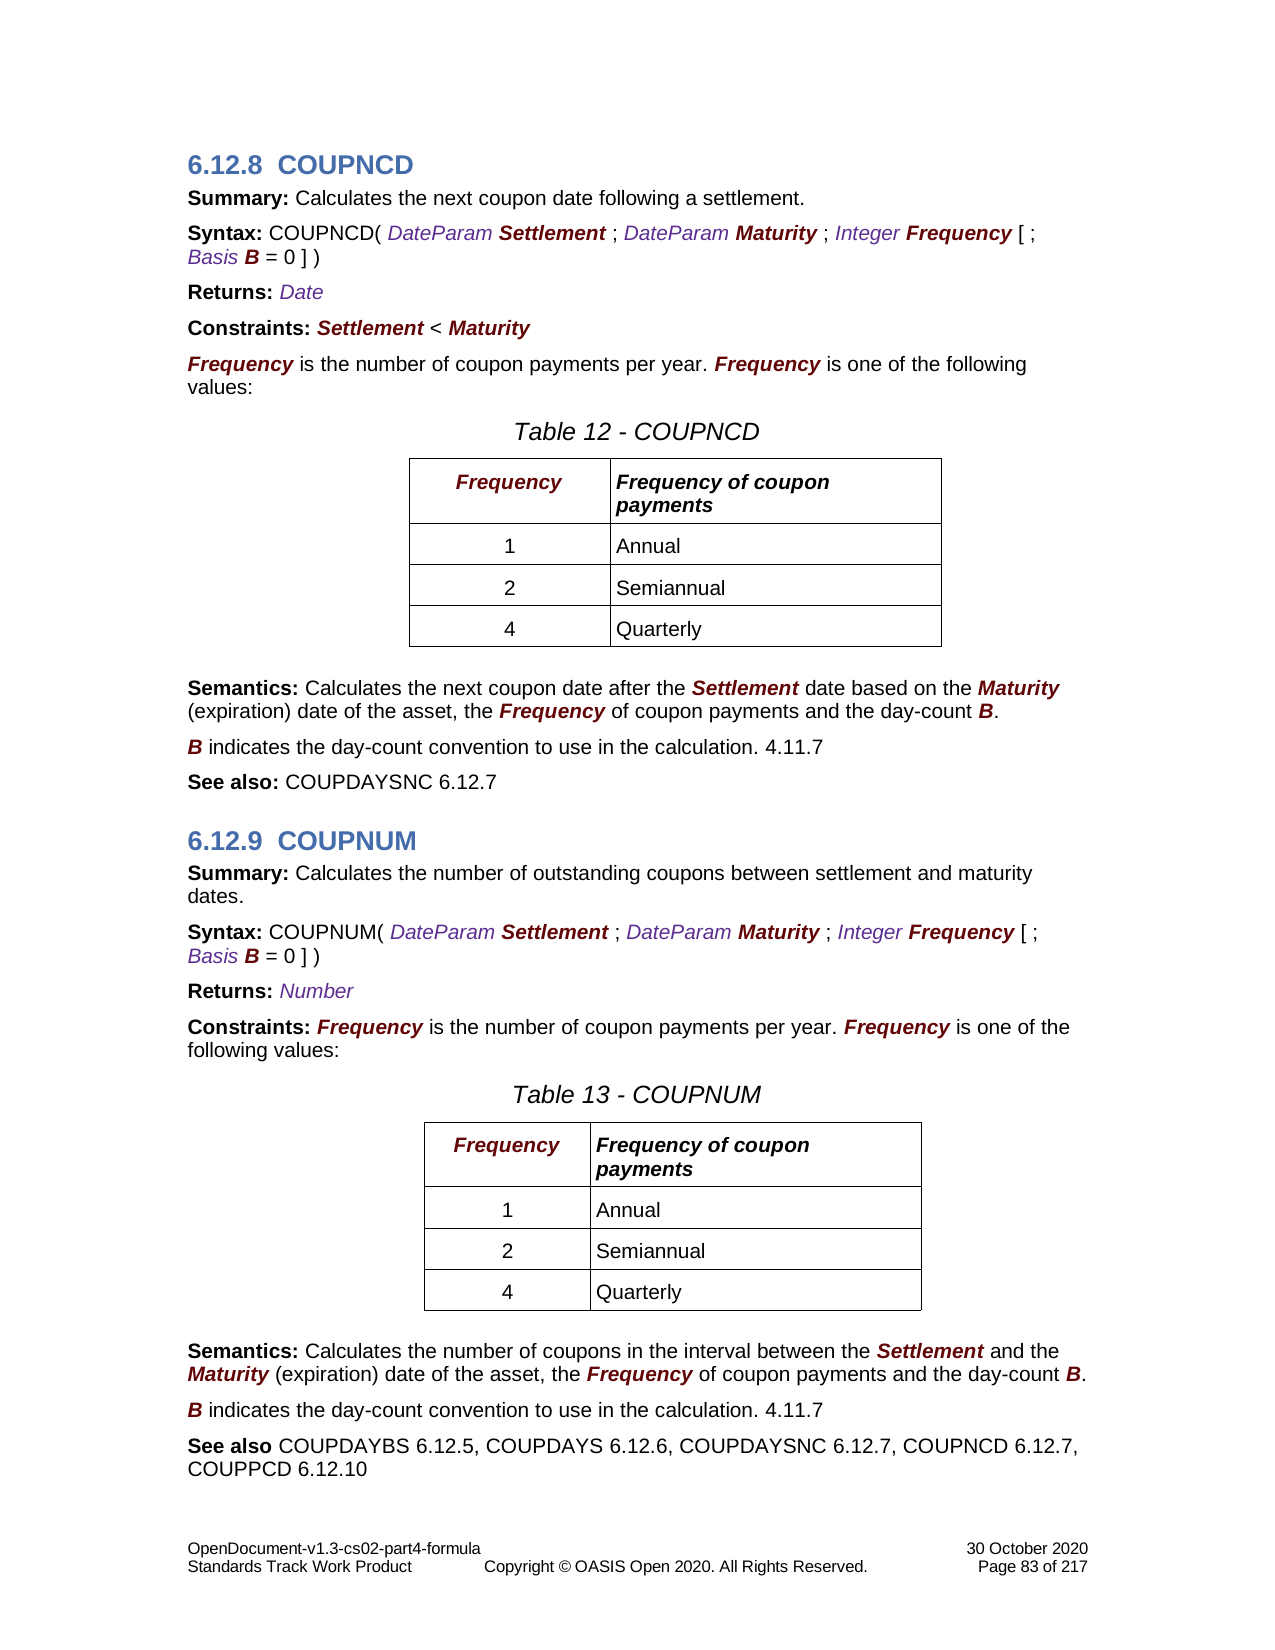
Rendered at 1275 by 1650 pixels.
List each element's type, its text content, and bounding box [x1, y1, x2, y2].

table_cell Semiannual [591, 1229, 921, 1268]
table_header Frequency [410, 459, 610, 523]
text Table 12 - COUPNCD [187, 418, 1088, 446]
table_cell Semiannual [611, 565, 941, 605]
subtitle COUPNCD [187, 150, 1088, 180]
table_header Frequency of coupon payments [591, 1123, 921, 1186]
text Constraints: Settlement < Maturity [187, 316, 1088, 340]
text Frequency is the number of coupon payments per year. Frequency is one of the following values: [187, 352, 1088, 399]
subtitle COUPNUM [187, 825, 1088, 855]
table_cell Quarterly [611, 606, 941, 646]
table_cell Quarterly [591, 1270, 921, 1310]
table_cell Annual [591, 1187, 921, 1227]
text Returns: Date [187, 281, 1088, 304]
text Table 13 - COUPNUM [187, 1081, 1088, 1109]
text Summary: Calculates the next coupon date following a settlement. [187, 186, 1088, 209]
table_header Frequency of coupon payments [611, 459, 941, 523]
table_cell 2 [410, 565, 610, 605]
table_cell 4 [410, 606, 610, 646]
table_cell Annual [611, 524, 941, 564]
text B indicates the day-count convention to use in the calculation. 4.11.7 [187, 1398, 1088, 1422]
text See also COUPDAYBS 6.12.5, COUPDAYS 6.12.6, COUPDAYSNC 6.12.7, COUPNCD 6.12.7, COUPPCD 6.12.10 [187, 1434, 1088, 1481]
text Syntax: COUPNUM( DateParam Settlement ; DateParam Maturity ; Integer Frequency [ ; Basis B = 0 ] ) [187, 921, 1088, 968]
table_cell 2 [425, 1229, 590, 1268]
text B indicates the day-count convention to use in the calculation. 4.11.7 [187, 735, 1088, 759]
table_header Frequency [425, 1123, 590, 1186]
table_cell 4 [425, 1270, 590, 1310]
text Syntax: COUPNCD( DateParam Settlement ; DateParam Maturity ; Integer Frequency [ ; Basis B = 0 ] ) [187, 222, 1088, 269]
text Returns: Number [187, 980, 1088, 1003]
text Summary: Calculates the number of outstanding coupons between settlement and maturity dates. [187, 861, 1088, 908]
text See also: COUPDAYSNC 6.12.7 [187, 771, 1088, 794]
table_cell 1 [410, 524, 610, 564]
text Semantics: Calculates the number of coupons in the interval between the Settlement and the Maturity (expiration) date of the asset, the Frequency of coupon payments and the day-count B. [187, 1316, 1088, 1386]
table_cell 1 [425, 1187, 590, 1227]
text Semantics: Calculates the next coupon date after the Settlement date based on the Maturity (expiration) date of the asset, the Frequency of coupon payments and the day-count B. [187, 652, 1088, 723]
text Constraints: Frequency is the number of coupon payments per year. Frequency is one of the following values: [187, 1015, 1088, 1062]
